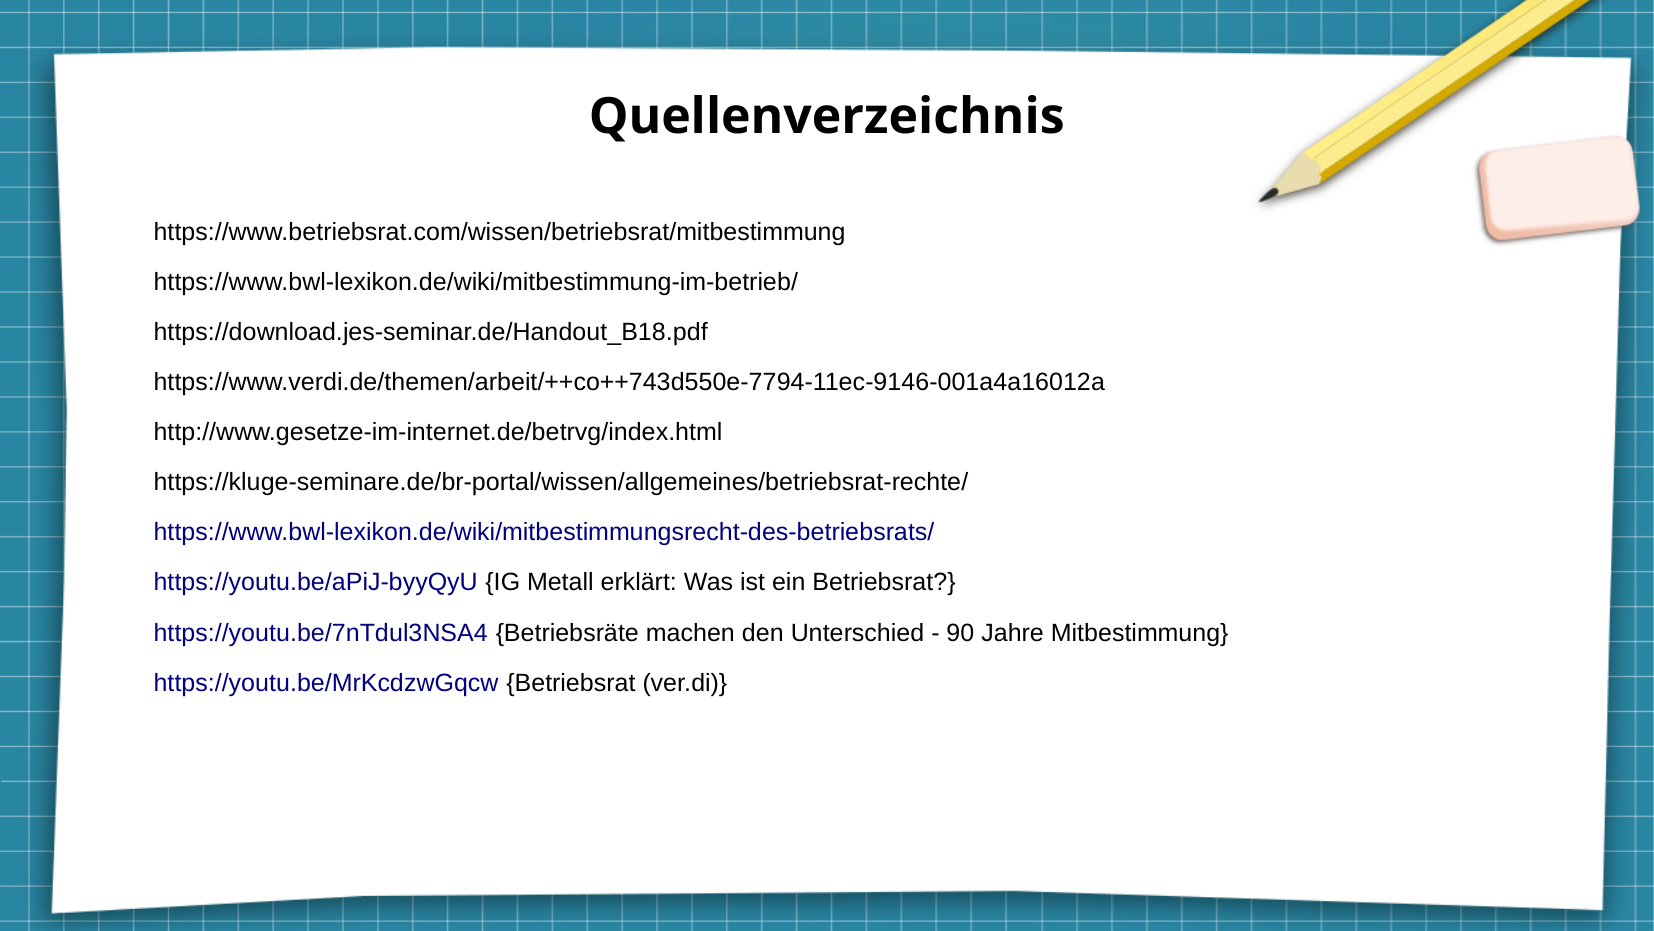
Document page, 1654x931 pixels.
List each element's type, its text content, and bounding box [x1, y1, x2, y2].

picture [0, 0, 1654, 931]
title Quellenverzeichnis [82, 37, 1571, 193]
list https://www.betriebsrat.com/wissen/betriebsrat/mitbestimmung https://www.bwl-lexikon.de/wiki/mitbestimmung-im-betrieb/ https://download.jes-seminar.de/Handout_B18.pdf https://www.verdi.de/themen/arbeit/++co++743d550e-7794-11ec-9146-001a4a16012a http://www.gesetze-im-internet.de/betrvg/index.html https://kluge-seminare.de/br-portal/wissen/allgemeines/betriebsrat-rechte/ https://www.bwl-lexikon.de/wiki/mitbestimmungsrecht-des-betriebsrats/ https://youtu.be/aPiJ-byyQyU {IG Metall erklärt: Was ist ein Betriebsrat?} https://youtu.be/7nTdul3NSA4 {Betriebsräte machen den Unterschied - 90 Jahre Mitbestimmung} https://youtu.be/MrKcdzwGqcw {Betriebsrat (ver.di)} [82, 217, 1571, 758]
